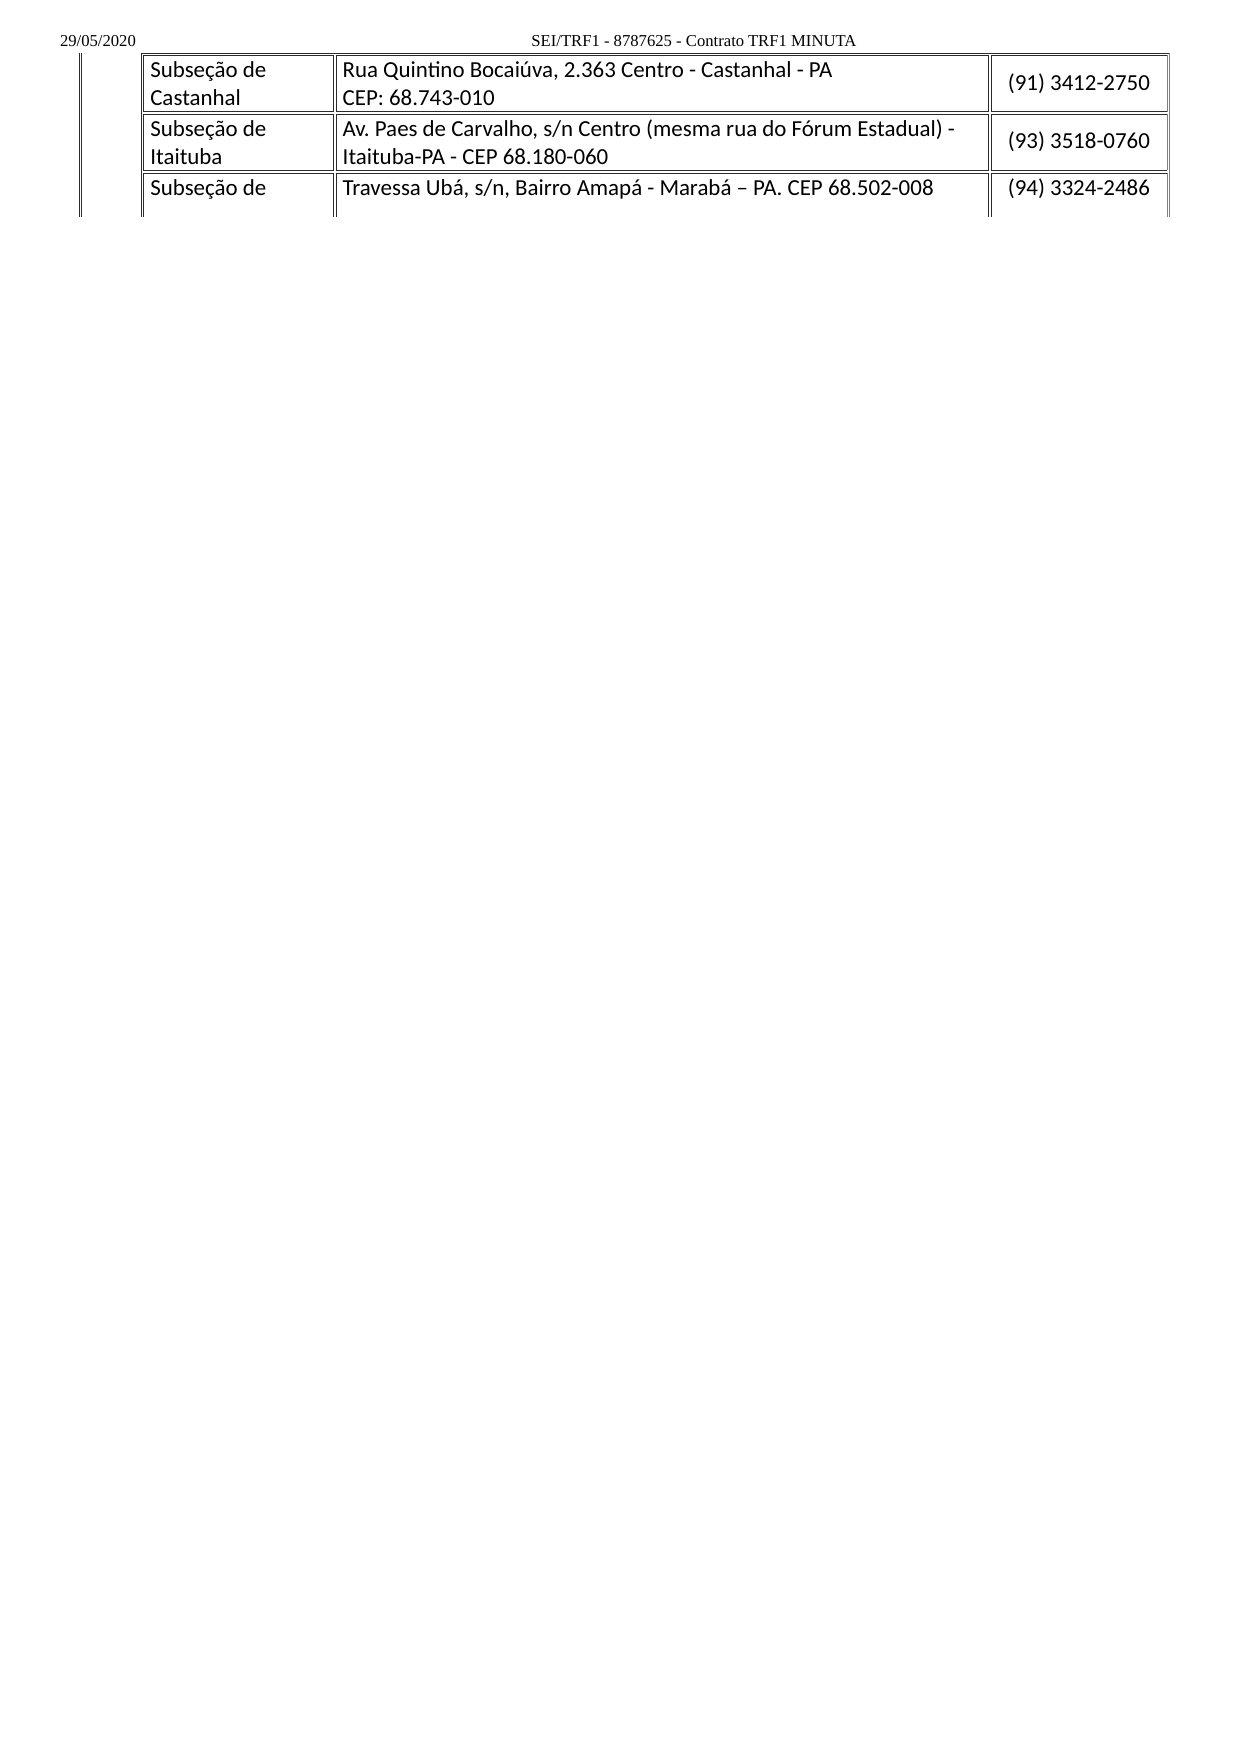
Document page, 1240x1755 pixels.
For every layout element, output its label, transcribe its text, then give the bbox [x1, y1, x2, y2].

table_cell Subseção de Itaituba [144, 115, 333, 170]
table_cell (91) 3412-2750 [992, 56, 1167, 111]
table_cell (94) 3324-2486 [992, 174, 1167, 217]
table_cell [82, 170, 141, 217]
table_cell [82, 53, 141, 111]
table_cell Travessa Ubá, s/n, Bairro Amapá - Marabá – PA. CEP 68.502-008 [337, 174, 988, 217]
table_cell Av. Paes de Carvalho, s/n Centro (mesma rua do Fórum Estadual) - Itaituba-PA - CEP 68.180-060 [337, 115, 988, 170]
table_cell (93) 3518-0760 [992, 115, 1167, 170]
table_cell [82, 111, 141, 170]
table_cell Subseção de Castanhal [144, 56, 333, 111]
table_cell Rua Quintino Bocaiúva, 2.363 Centro - Castanhal - PA CEP: 68.743-010 [337, 56, 988, 111]
table_cell Subseção de [144, 174, 333, 217]
